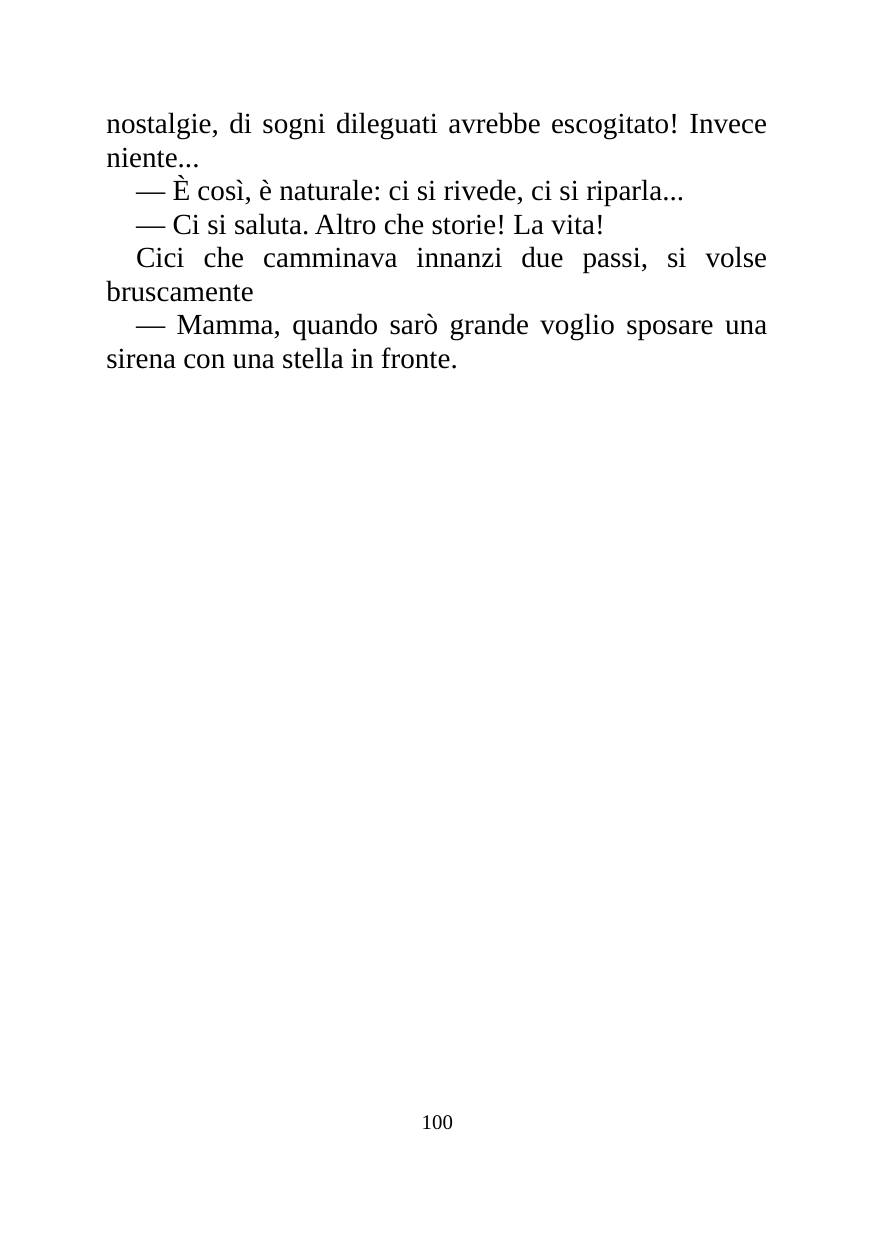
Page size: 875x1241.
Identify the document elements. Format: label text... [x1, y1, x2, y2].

text Cici che camminava innanzi due passi, si volse bruscamente [106, 240, 768, 307]
text — Mamma, quando sarò grande voglio sposare una sirena con una stella in fronte. [106, 307, 768, 374]
text — È così, è naturale: ci si rivede, ci si riparla... [106, 173, 768, 207]
text nostalgie, di sogni dileguati avrebbe escogitato! Invece niente... [106, 106, 768, 173]
text — Ci si saluta. Altro che storie! La vita! [106, 207, 768, 240]
